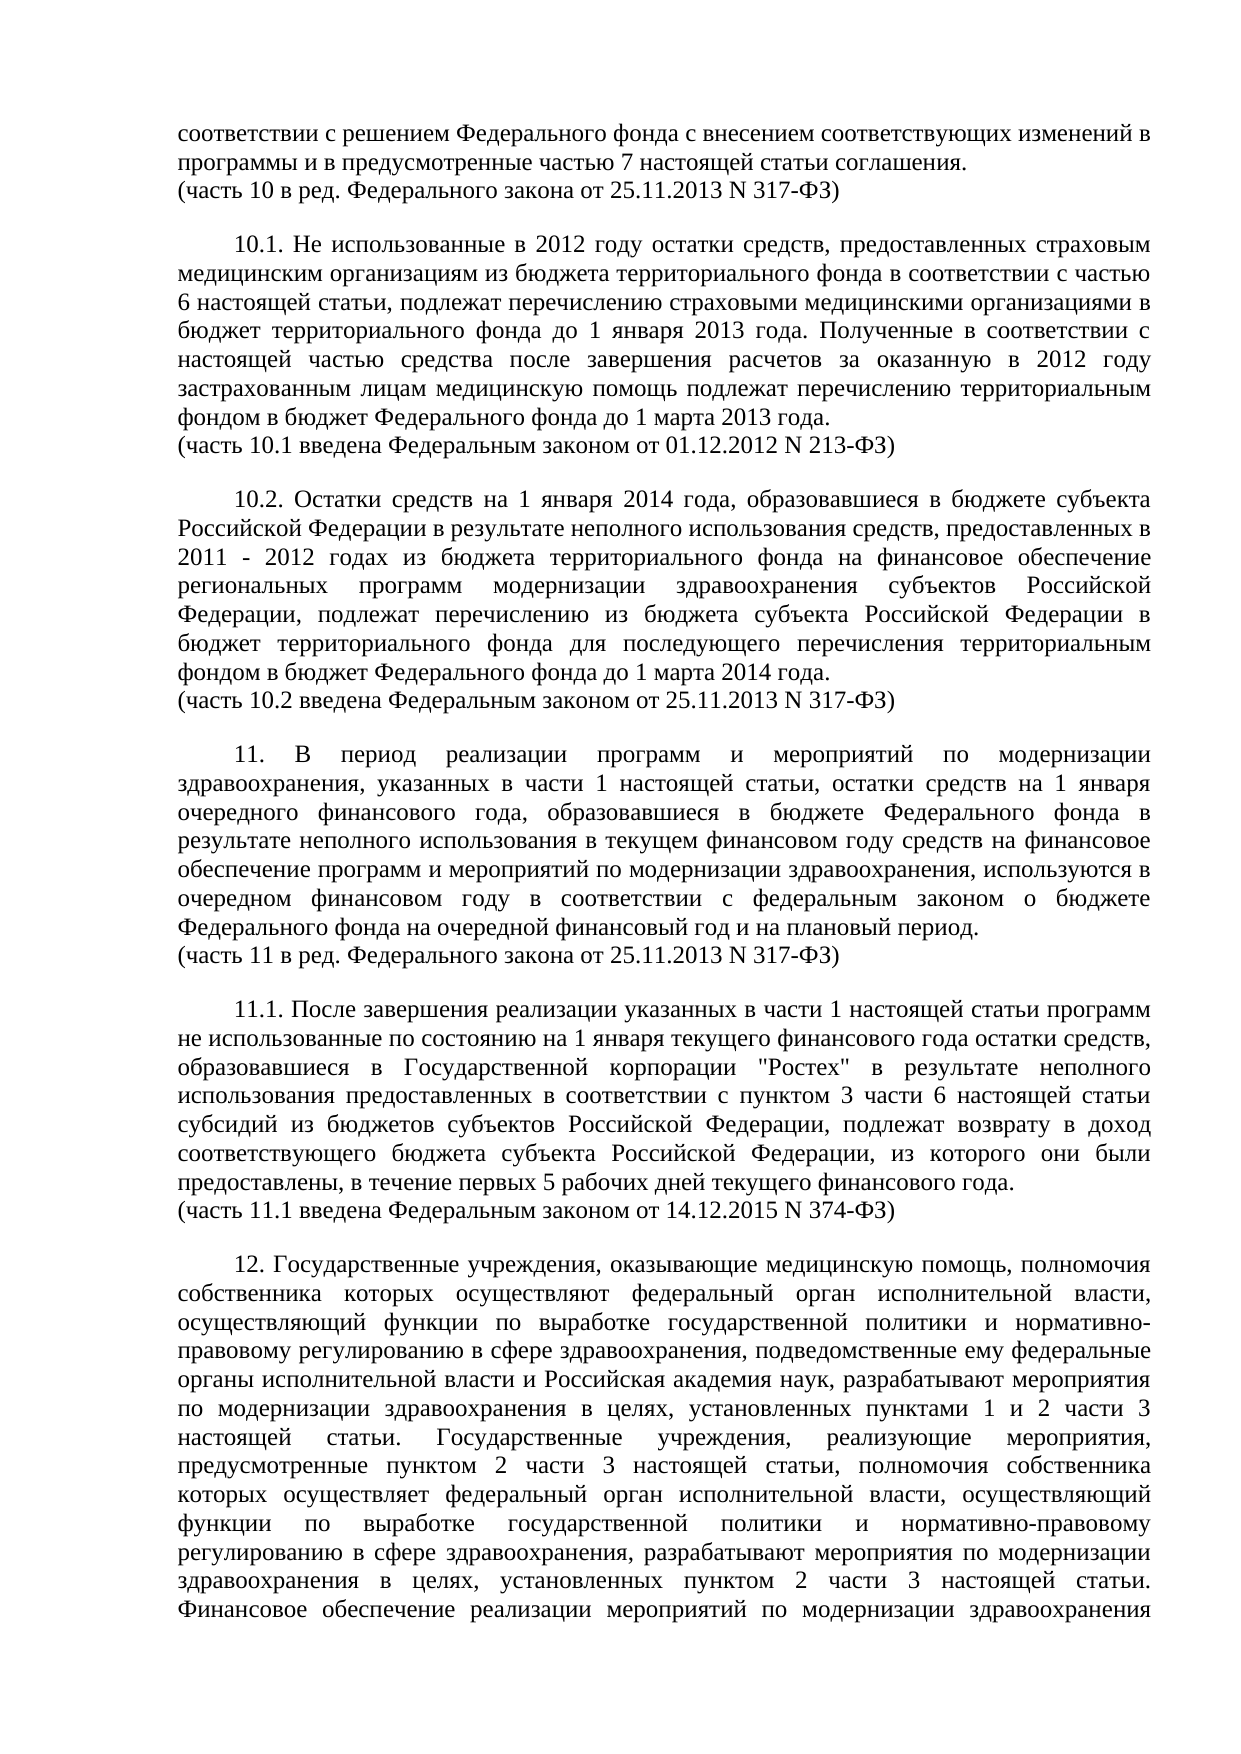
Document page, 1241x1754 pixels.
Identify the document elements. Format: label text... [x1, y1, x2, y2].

text 11. В период реализации программ и мероприятий по модернизации здравоохранения, указанных в части 1 настоящей статьи, остатки средств на 1 января очередного финансового года, образовавшиеся в бюджете Федерального фонда в результате неполного использования в текущем финансовом году средств на финансовое обеспечение программ и мероприятий по модернизации здравоохранения, используются в очередном финансовом году в соответствии с федеральным законом о бюджете Федерального фонда на очередной финансовый год и на плановый период. [177, 739, 1152, 941]
text 11.1. После завершения реализации указанных в части 1 настоящей статьи программ не использованные по состоянию на 1 января текущего финансового года остатки средств, образовавшиеся в Государственной корпорации "Ростех" в результате неполного использования предоставленных в соответствии с пунктом 3 части 6 настоящей статьи субсидий из бюджетов субъектов Российской Федерации, подлежат возврату в доход соответствующего бюджета субъекта Российской Федерации, из которого они были предоставлены, в течение первых 5 рабочих дней текущего финансового года. [177, 994, 1152, 1196]
text (часть 10.2 введена Федеральным законом от 25.11.2013 N 317-ФЗ) [177, 686, 1152, 714]
text соответствии с решением Федерального фонда с внесением соответствующих изменений в программы и в предусмотренные частью 7 настоящей статьи соглашения. [177, 118, 1152, 176]
text 12. Государственные учреждения, оказывающие медицинскую помощь, полномочия собственника которых осуществляют федеральный орган исполнительной власти, осуществляющий функции по выработке государственной политики и нормативно-правовому регулированию в сфере здравоохранения, подведомственные ему федеральные органы исполнительной власти и Российская академия наук, разрабатывают мероприятия по модернизации здравоохранения в целях, установленных пунктами 1 и 2 части 3 настоящей статьи. Государственные учреждения, реализующие мероприятия, предусмотренные пунктом 2 части 3 настоящей статьи, полномочия собственника которых осуществляет федеральный орган исполнительной власти, осуществляющий функции по выработке государственной политики и нормативно-правовому регулированию в сфере здравоохранения, разрабатывают мероприятия по модернизации здравоохранения в целях, установленных пунктом 2 части 3 настоящей статьи. Финансовое обеспечение реализации мероприятий по модернизации здравоохранения [177, 1249, 1152, 1623]
text 10.2. Остатки средств на 1 января 2014 года, образовавшиеся в бюджете субъекта Российской Федерации в результате неполного использования средств, предоставленных в 2011 - 2012 годах из бюджета территориального фонда на финансовое обеспечение региональных программ модернизации здравоохранения субъектов Российской Федерации, подлежат перечислению из бюджета субъекта Российской Федерации в бюджет территориального фонда для последующего перечисления территориальным фондом в бюджет Федерального фонда до 1 марта 2014 года. [177, 484, 1152, 686]
text 10.1. Не использованные в 2012 году остатки средств, предоставленных страховым медицинским организациям из бюджета территориального фонда в соответствии с частью 6 настоящей статьи, подлежат перечислению страховыми медицинскими организациями в бюджет территориального фонда до 1 января 2013 года. Полученные в соответствии с настоящей частью средства после завершения расчетов за оказанную в 2012 году застрахованным лицам медицинскую помощь подлежат перечислению территориальным фондом в бюджет Федерального фонда до 1 марта 2013 года. [177, 229, 1152, 431]
text (часть 10 в ред. Федерального закона от 25.11.2013 N 317-ФЗ) [177, 176, 1152, 204]
text (часть 11 в ред. Федерального закона от 25.11.2013 N 317-ФЗ) [177, 941, 1152, 969]
text (часть 11.1 введена Федеральным законом от 14.12.2015 N 374-ФЗ) [177, 1196, 1152, 1224]
text (часть 10.1 введена Федеральным законом от 01.12.2012 N 213-ФЗ) [177, 431, 1152, 459]
